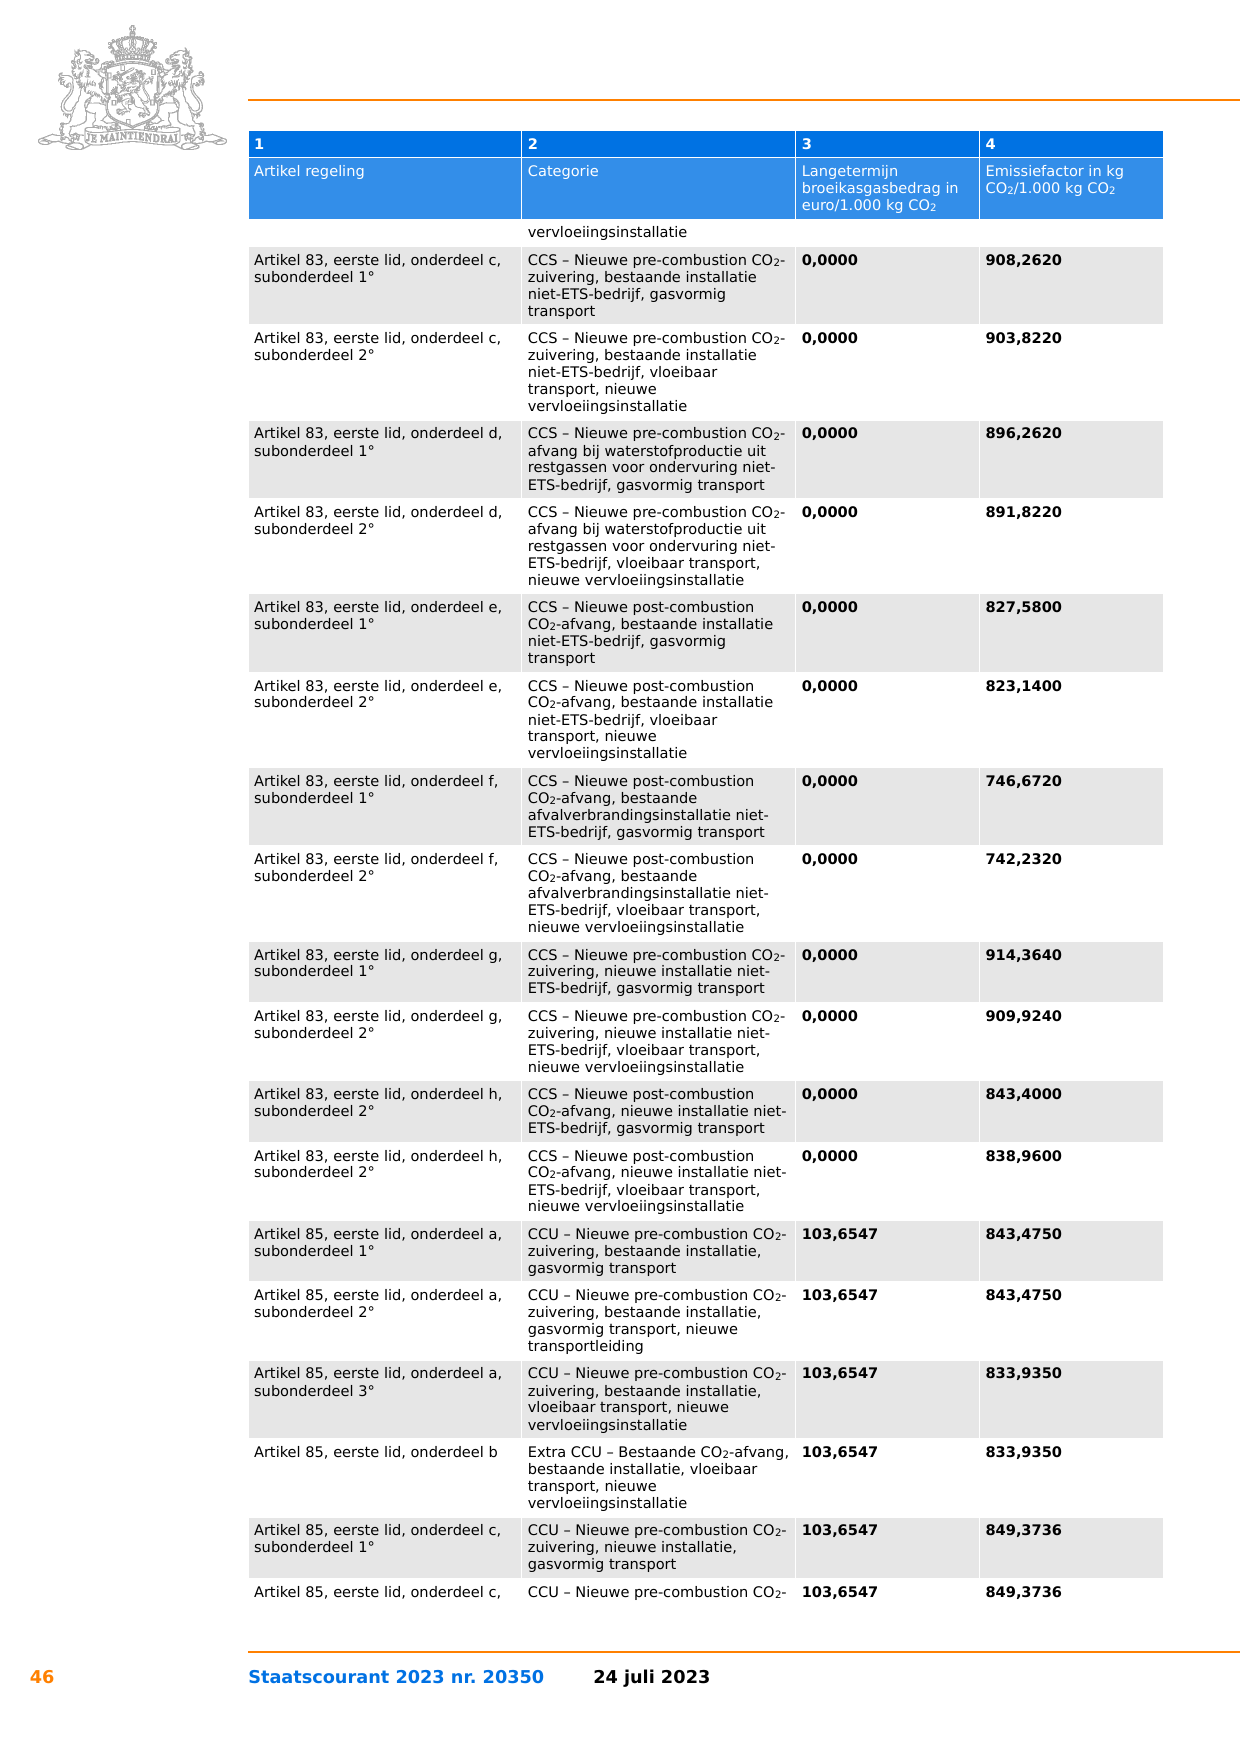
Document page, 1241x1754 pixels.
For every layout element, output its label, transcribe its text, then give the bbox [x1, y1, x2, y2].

table_cell CCU – Nieuwe pre-combustion CO2-zuivering, nieuwe installatie, gasvormig transport [522, 1518, 795, 1578]
table_cell 103,6547 [796, 1221, 979, 1281]
table_cell 0,0000 [796, 673, 979, 767]
table_header 4 [980, 131, 1163, 157]
table_cell CCS – Nieuwe pre-combustion CO2-zuivering, bestaande installatie niet-ETS-bedrijf, gasvormig transport [522, 247, 795, 324]
table_cell vervloeiingsinstallatie [522, 220, 795, 246]
table_cell 843,4750 [980, 1221, 1163, 1281]
table_cell 103,6547 [796, 1579, 979, 1605]
table_cell 742,2320 [980, 846, 1163, 941]
table_cell Artikel 83, eerste lid, onderdeel c, subonderdeel 2° [249, 325, 521, 420]
table_cell Artikel 83, eerste lid, onderdeel h, subonderdeel 2° [249, 1143, 521, 1220]
table_cell 896,2620 [980, 421, 1163, 498]
table_cell CCU – Nieuwe pre-combustion CO2-zuivering, bestaande installatie, gasvormig transport [522, 1221, 795, 1281]
table_cell Artikel 83, eerste lid, onderdeel h, subonderdeel 2° [249, 1081, 521, 1142]
table_cell Artikel 83, eerste lid, onderdeel g, subonderdeel 2° [249, 1003, 521, 1080]
table_cell 891,8220 [980, 499, 1163, 593]
table_cell 0,0000 [796, 594, 979, 672]
table_cell CCS – Nieuwe pre-combustion CO2-afvang bij waterstofproductie uit restgassen voor ondervuring niet-ETS-bedrijf, vloeibaar transport, nieuwe vervloeiingsinstallatie [522, 499, 795, 593]
table_cell 0,0000 [796, 1003, 979, 1080]
table_cell CCS – Nieuwe post-combustion CO2-afvang, bestaande installatie niet-ETS-bedrijf, gasvormig transport [522, 594, 795, 672]
table_cell 843,4750 [980, 1283, 1163, 1360]
table_cell Artikel 83, eerste lid, onderdeel f, subonderdeel 2° [249, 846, 521, 941]
table_cell CCS – Nieuwe post-combustion CO2-afvang, bestaande afvalverbrandingsinstallatie niet-ETS-bedrijf, vloeibaar transport, nieuwe vervloeiingsinstallatie [522, 846, 795, 941]
table_cell Artikel 85, eerste lid, onderdeel b [249, 1439, 521, 1516]
table_cell [980, 220, 1163, 246]
table_cell Artikel 83, eerste lid, onderdeel f, subonderdeel 1° [249, 768, 521, 845]
table_cell Artikel 85, eerste lid, onderdeel c, subonderdeel 1° [249, 1518, 521, 1578]
table_cell Categorie [522, 158, 795, 219]
table_cell 103,6547 [796, 1439, 979, 1516]
table_cell Emissiefactor in kg CO2/1.000 kg CO2 [980, 158, 1163, 219]
table_cell 746,6720 [980, 768, 1163, 845]
table_cell 914,3640 [980, 942, 1163, 1002]
table_header 1 [249, 131, 521, 157]
table_cell 0,0000 [796, 247, 979, 324]
table_cell 0,0000 [796, 768, 979, 845]
table_cell Artikel 85, eerste lid, onderdeel a, subonderdeel 3° [249, 1361, 521, 1438]
table_cell 827,5800 [980, 594, 1163, 672]
table_cell CCU – Nieuwe pre-combustion CO2-zuivering, bestaande installatie, vloeibaar transport, nieuwe vervloeiingsinstallatie [522, 1361, 795, 1438]
table_cell Artikel 83, eerste lid, onderdeel d, subonderdeel 1° [249, 421, 521, 498]
table_cell [796, 220, 979, 246]
table_cell CCS – Nieuwe pre-combustion CO2-zuivering, bestaande installatie niet-ETS-bedrijf, vloeibaar transport, nieuwe vervloeiingsinstallatie [522, 325, 795, 420]
table_cell CCS – Nieuwe post-combustion CO2-afvang, nieuwe installatie niet-ETS-bedrijf, vloeibaar transport, nieuwe vervloeiingsinstallatie [522, 1143, 795, 1220]
table_cell 849,3736 [980, 1518, 1163, 1578]
table_cell 103,6547 [796, 1283, 979, 1360]
table_cell 908,2620 [980, 247, 1163, 324]
table_cell 0,0000 [796, 1081, 979, 1142]
table_header 2 [522, 131, 795, 157]
table_cell CCS – Nieuwe post-combustion CO2-afvang, bestaande installatie niet-ETS-bedrijf, vloeibaar transport, nieuwe vervloeiingsinstallatie [522, 673, 795, 767]
table_cell 843,4000 [980, 1081, 1163, 1142]
table_cell Artikel 83, eerste lid, onderdeel d, subonderdeel 2° [249, 499, 521, 593]
table_cell CCS – Nieuwe pre-combustion CO2-zuivering, nieuwe installatie niet-ETS-bedrijf, gasvormig transport [522, 942, 795, 1002]
table_cell 0,0000 [796, 846, 979, 941]
table_cell CCS – Nieuwe post-combustion CO2-afvang, bestaande afvalverbrandingsinstallatie niet-ETS-bedrijf, gasvormig transport [522, 768, 795, 845]
table_cell 833,9350 [980, 1361, 1163, 1438]
table_cell 0,0000 [796, 499, 979, 593]
table_cell CCS – Nieuwe pre-combustion CO2-afvang bij waterstofproductie uit restgassen voor ondervuring niet-ETS-bedrijf, gasvormig transport [522, 421, 795, 498]
table_cell 903,8220 [980, 325, 1163, 420]
table_cell Artikel 83, eerste lid, onderdeel e, subonderdeel 1° [249, 594, 521, 672]
table_cell Artikel regeling [249, 158, 521, 219]
table_cell Extra CCU – Bestaande CO2-afvang, bestaande installatie, vloeibaar transport, nieuwe vervloeiingsinstallatie [522, 1439, 795, 1516]
table_cell 823,1400 [980, 673, 1163, 767]
table_cell Artikel 85, eerste lid, onderdeel a, subonderdeel 2° [249, 1283, 521, 1360]
picture [38, 25, 227, 150]
table_cell CCS – Nieuwe pre-combustion CO2-zuivering, nieuwe installatie niet-ETS-bedrijf, vloeibaar transport, nieuwe vervloeiingsinstallatie [522, 1003, 795, 1080]
table_cell 838,9600 [980, 1143, 1163, 1220]
table_cell 849,3736 [980, 1579, 1163, 1605]
table_cell 0,0000 [796, 325, 979, 420]
table_cell Artikel 85, eerste lid, onderdeel a, subonderdeel 1° [249, 1221, 521, 1281]
table_cell 909,9240 [980, 1003, 1163, 1080]
table_cell 0,0000 [796, 942, 979, 1002]
table_header 3 [796, 131, 979, 157]
table_cell 833,9350 [980, 1439, 1163, 1516]
table_cell Langetermijn broeikasgasbedrag in euro/1.000 kg CO2 [796, 158, 979, 219]
table_cell 0,0000 [796, 421, 979, 498]
table_cell Artikel 83, eerste lid, onderdeel e, subonderdeel 2° [249, 673, 521, 767]
table_cell Artikel 83, eerste lid, onderdeel c, subonderdeel 1° [249, 247, 521, 324]
table_cell 0,0000 [796, 1143, 979, 1220]
table_cell CCS – Nieuwe post-combustion CO2-afvang, nieuwe installatie niet-ETS-bedrijf, gasvormig transport [522, 1081, 795, 1142]
table_cell Artikel 85, eerste lid, onderdeel c, [249, 1579, 521, 1605]
table_cell 103,6547 [796, 1361, 979, 1438]
table_cell [249, 220, 521, 246]
table_cell 103,6547 [796, 1518, 979, 1578]
table_cell CCU – Nieuwe pre-combustion CO2- [522, 1579, 795, 1605]
table_cell Artikel 83, eerste lid, onderdeel g, subonderdeel 1° [249, 942, 521, 1002]
table_cell CCU – Nieuwe pre-combustion CO2-zuivering, bestaande installatie, gasvormig transport, nieuwe transportleiding [522, 1283, 795, 1360]
